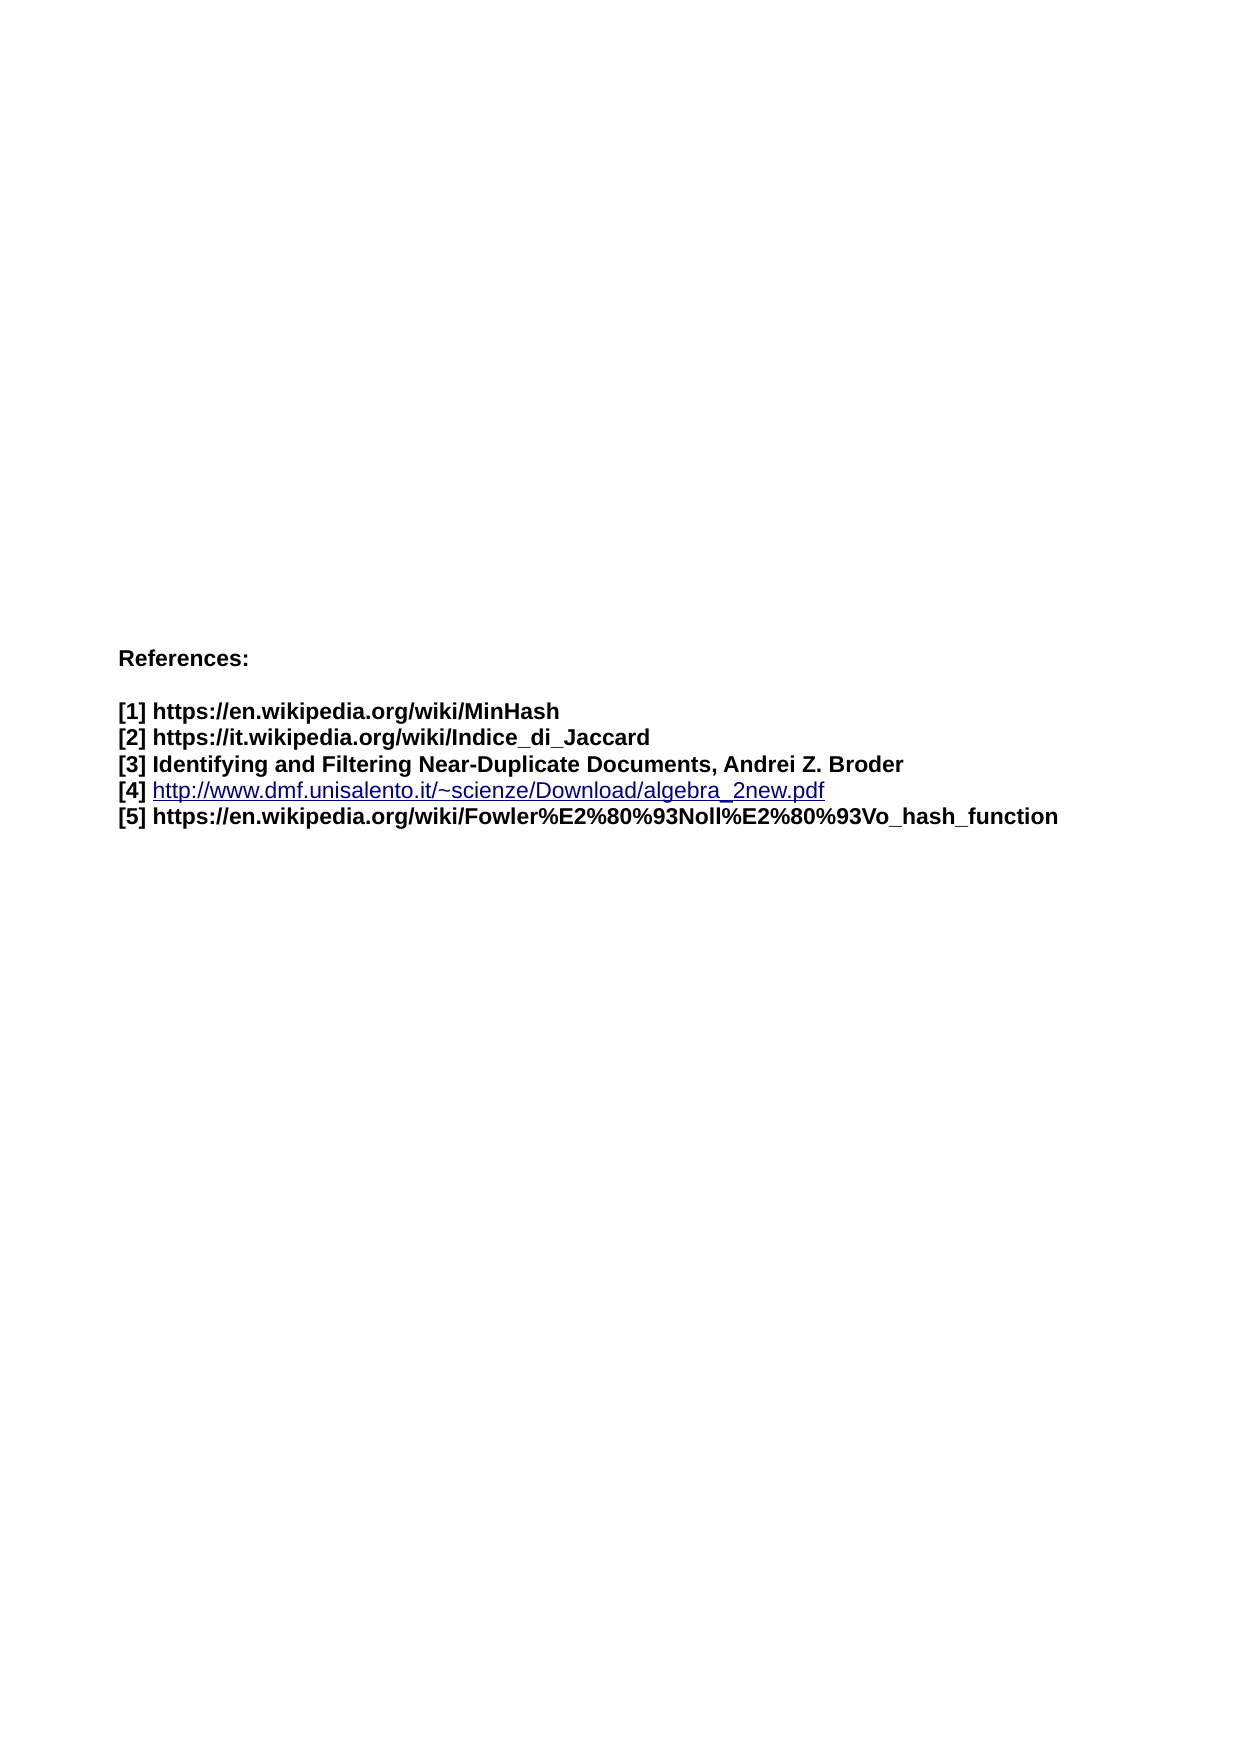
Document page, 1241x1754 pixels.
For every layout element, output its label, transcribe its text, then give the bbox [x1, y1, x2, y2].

text [2] https://it.wikipedia.org/wiki/Indice_di_Jaccard [118, 724, 1122, 751]
text [1] https://en.wikipedia.org/wiki/MinHash [118, 698, 1122, 724]
text [5] https://en.wikipedia.org/wiki/Fowler%E2%80%93Noll%E2%80%93Vo_hash_function [118, 803, 1122, 830]
text [4] http://www.dmf.unisalento.it/~scienze/Download/algebra_2new.pdf [118, 777, 1122, 803]
text References: [118, 645, 1122, 672]
text [3] Identifying and Filtering Near-Duplicate Documents, Andrei Z. Broder [118, 751, 1122, 777]
